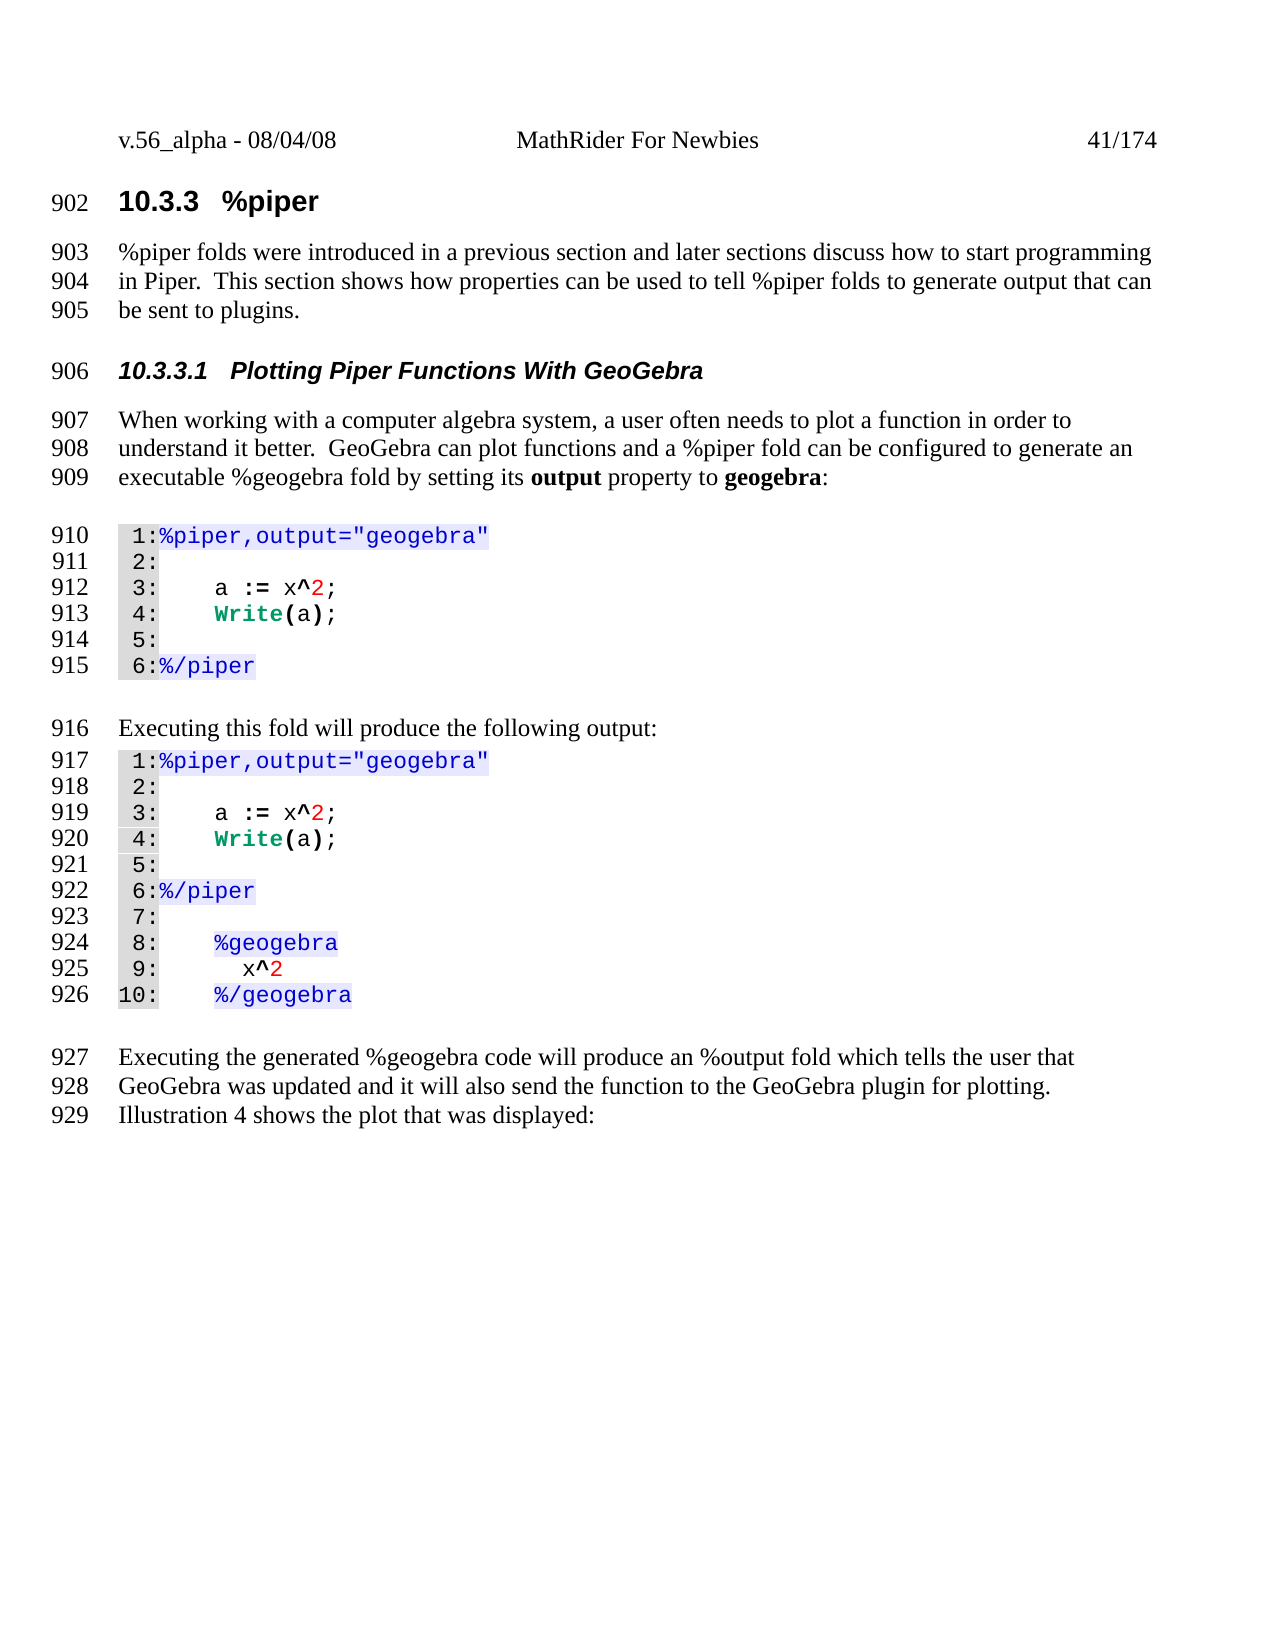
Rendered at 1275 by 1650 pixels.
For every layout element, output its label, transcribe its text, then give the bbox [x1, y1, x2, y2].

text 5: [118, 853, 1157, 879]
text 5: [118, 628, 1157, 654]
subtitle %piper [118, 184, 1157, 217]
subtitle Plotting Piper Functions With GeoGebra [118, 356, 1157, 385]
text 7: [118, 905, 1157, 931]
text 3: a := x^2; [118, 802, 1157, 827]
text 10: %/geogebra [118, 983, 1157, 1009]
text 9: x^2 [118, 957, 1157, 983]
text Executing this fold will produce the following output: [118, 713, 1157, 742]
text 2: [118, 550, 1157, 576]
text 6:%/piper [118, 879, 1157, 905]
text 1:%piper,output="geogebra" [118, 524, 1157, 550]
text 6:%/piper [118, 654, 1157, 680]
text %piper folds were introduced in a previous section and later sections discuss how to start programming in Piper. This section shows how properties can be used to tell %piper folds to generate output that can be sent to plugins. [118, 237, 1157, 324]
text 3: a := x^2; [118, 576, 1157, 602]
text Executing the generated %geogebra code will produce an %output fold which tells the user that GeoGebra was updated and it will also send the function to the GeoGebra plugin for plotting. Illustration 4 shows the plot that was displayed: [118, 1042, 1157, 1129]
text When working with a computer algebra system, a user often needs to plot a function in order to understand it better. GeoGebra can plot functions and a %piper fold can be configured to generate an executable %geogebra fold by setting its output property to geogebra: [118, 405, 1157, 491]
text 4: Write(a); [118, 602, 1157, 628]
text 4: Write(a); [118, 827, 1157, 853]
text 2: [118, 776, 1157, 802]
text 1:%piper,output="geogebra" [118, 750, 1157, 776]
text 8: %geogebra [118, 931, 1157, 957]
